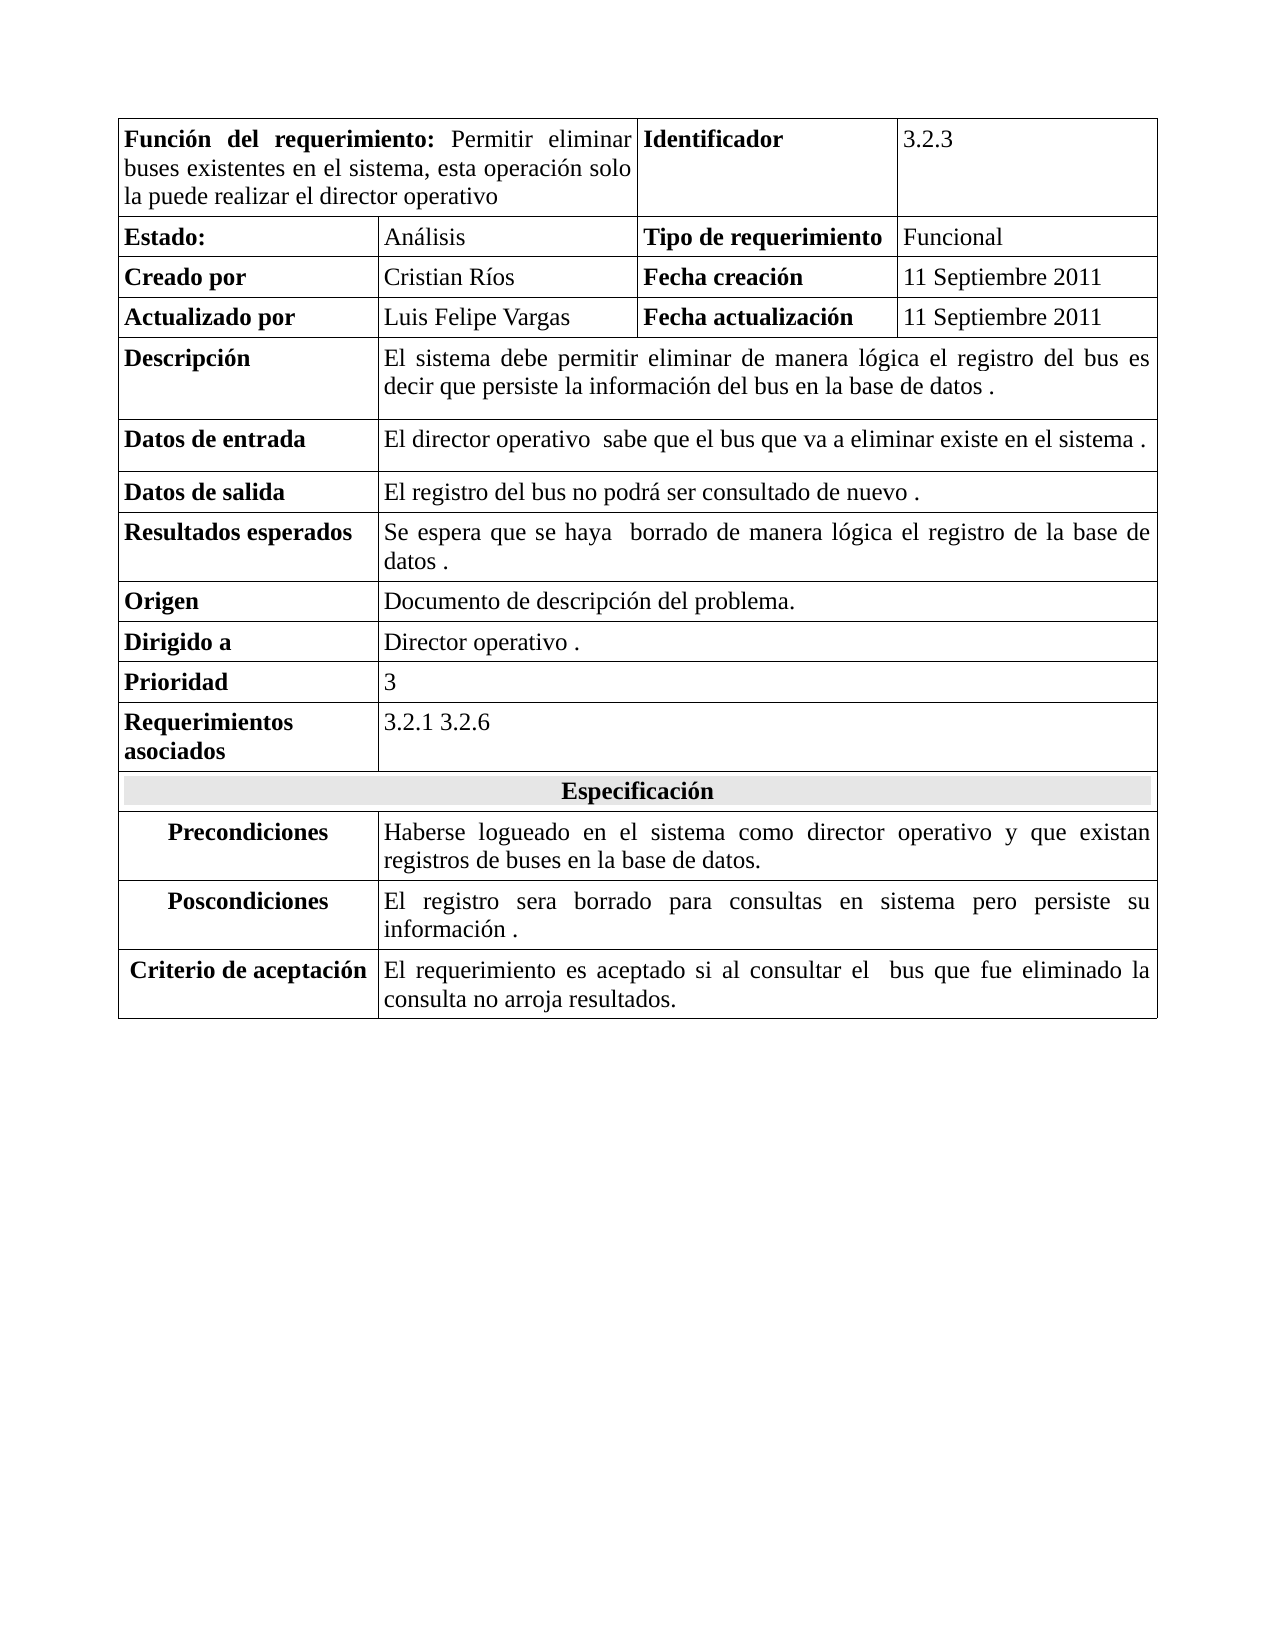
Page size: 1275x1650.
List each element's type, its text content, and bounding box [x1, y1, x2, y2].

table_cell El sistema debe permitir eliminar de manera lógica el registro del bus es decir que persiste la información del bus en la base de datos . [379, 338, 1157, 418]
table_cell Se espera que se haya borrado de manera lógica el registro de la base de datos . [379, 513, 1157, 581]
table_cell Luis Felipe Vargas [379, 298, 637, 337]
table_cell Director operativo . [379, 622, 1157, 661]
table_header Función del requerimiento: Permitir eliminar buses existentes en el sistema, esta operación solo la puede realizar el director operativo [119, 119, 637, 216]
table_cell Datos de entrada [119, 420, 378, 471]
table_header Identificador [638, 119, 897, 216]
table_cell 11 Septiembre 2011 [898, 257, 1157, 297]
table_cell Creado por [119, 257, 378, 297]
table_cell Requerimientos asociados [119, 703, 378, 771]
table_cell Actualizado por [119, 298, 378, 337]
table_cell Datos de salida [119, 472, 378, 512]
table_cell Resultados esperados [119, 513, 378, 581]
table_cell 3 [379, 662, 1157, 702]
table_cell Origen [119, 582, 378, 621]
table_cell El registro del bus no podrá ser consultado de nuevo . [379, 472, 1157, 512]
table_cell Fecha creación [638, 257, 897, 297]
table_cell Descripción [119, 338, 378, 418]
table_cell El requerimiento es aceptado si al consultar el bus que fue eliminado la consulta no arroja resultados. [379, 950, 1157, 1018]
table_cell Cristian Ríos [379, 257, 637, 297]
table_cell Poscondiciones [119, 881, 378, 949]
table_cell El registro sera borrado para consultas en sistema pero persiste su información . [379, 881, 1157, 949]
table_cell 3.2.1 3.2.6 [379, 703, 1157, 771]
table_cell El director operativo sabe que el bus que va a eliminar existe en el sistema . [379, 420, 1157, 471]
table_cell Tipo de requerimiento [638, 217, 897, 256]
table_cell Haberse logueado en el sistema como director operativo y que existan registros de buses en la base de datos. [379, 812, 1157, 880]
table_header 3.2.3 [898, 119, 1157, 216]
table_cell Estado: [119, 217, 378, 256]
table_cell Prioridad [119, 662, 378, 702]
table_cell Precondiciones [119, 812, 378, 880]
table_cell Documento de descripción del problema. [379, 582, 1157, 621]
table_cell Análisis [379, 217, 637, 256]
table_cell Funcional [898, 217, 1157, 256]
table_cell 11 Septiembre 2011 [898, 298, 1157, 337]
table_cell Dirigido a [119, 622, 378, 661]
table_cell Especificación [119, 772, 1157, 811]
table_cell Criterio de aceptación [119, 950, 378, 1018]
table_cell Fecha actualización [638, 298, 897, 337]
